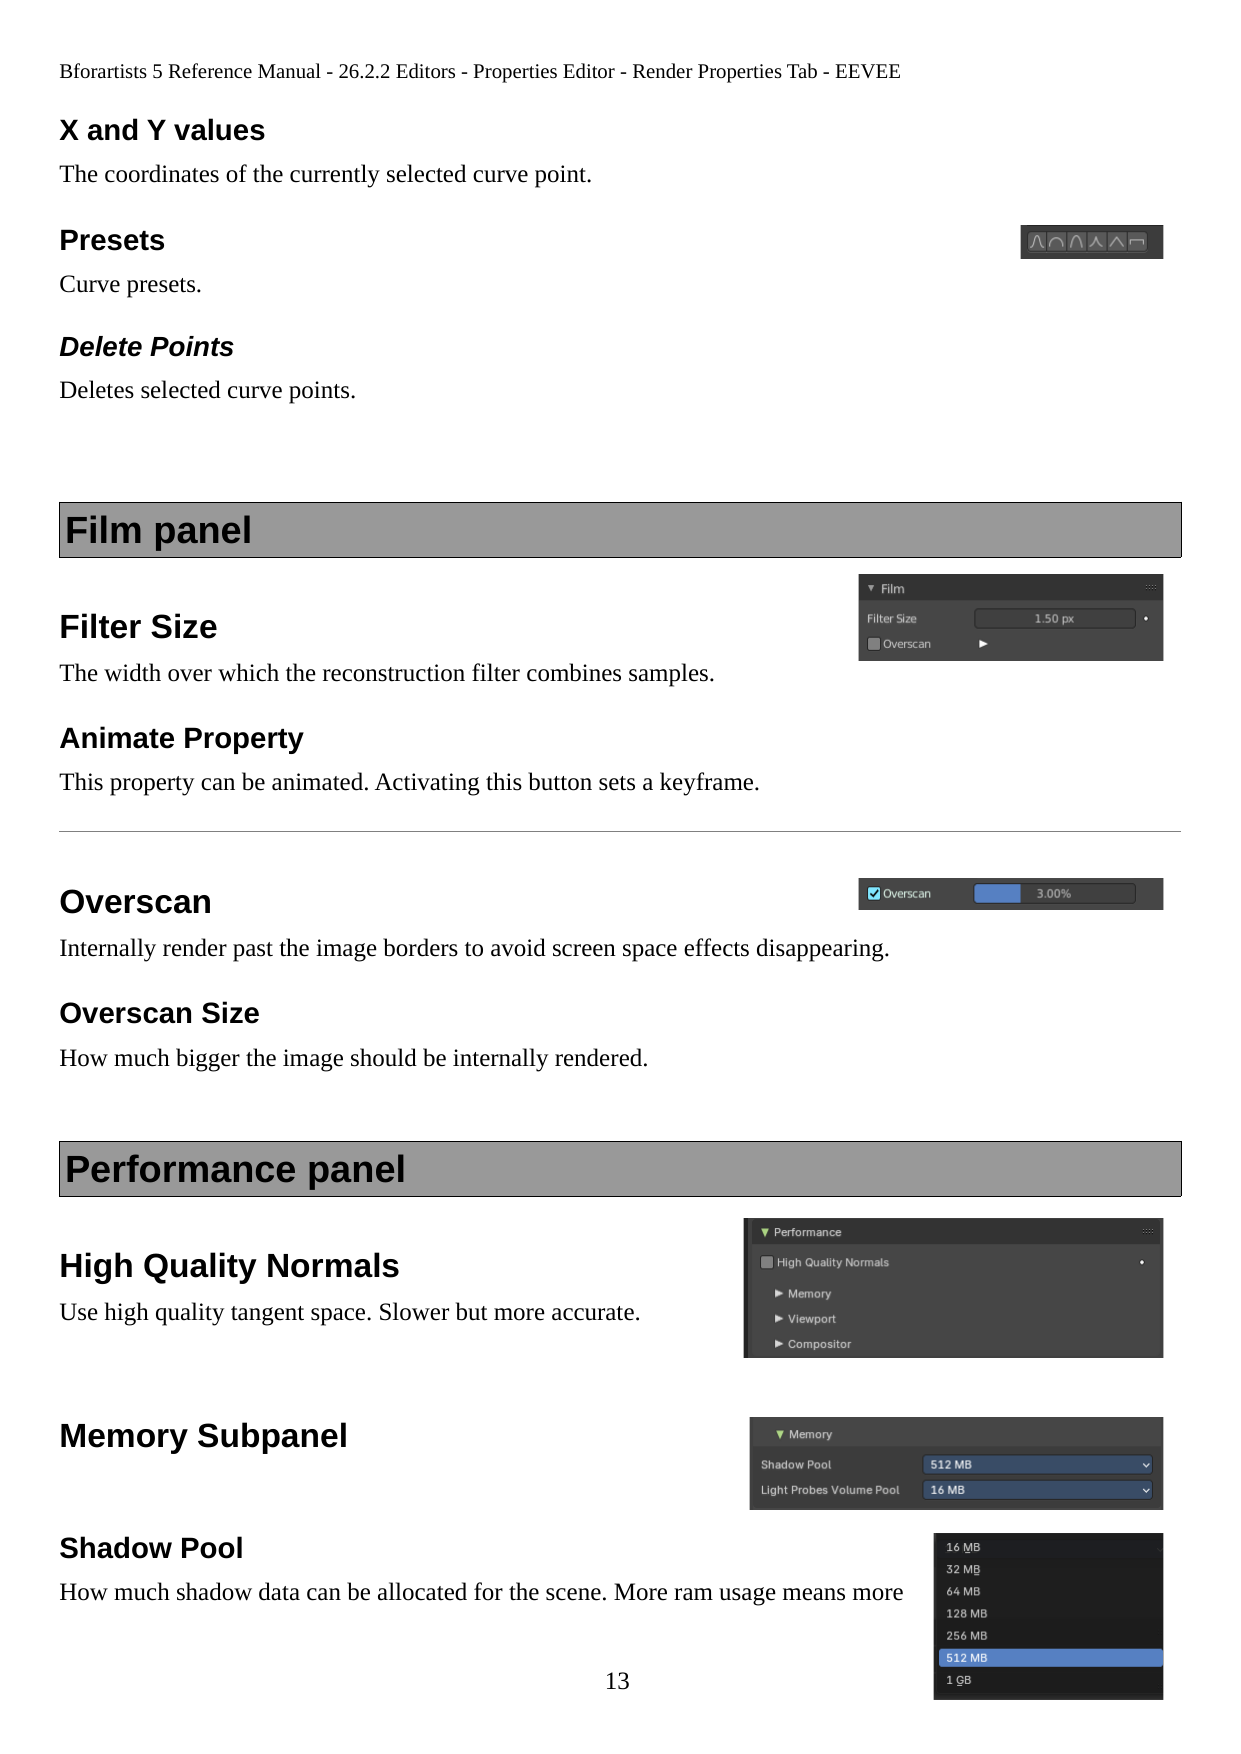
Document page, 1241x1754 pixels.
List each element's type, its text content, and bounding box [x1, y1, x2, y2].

text This property can be animated. Activating this button sets a keyframe. [59, 767, 1181, 796]
picture [933, 1533, 1164, 1700]
subtitle Overscan Size [59, 996, 1181, 1030]
subtitle [1164, 1246, 1181, 1284]
text Internally render past the image borders to avoid screen space effects disappearing. [59, 933, 1181, 961]
picture [858, 574, 1164, 661]
subtitle X and Y values [59, 113, 1181, 146]
subtitle Animate Property [59, 721, 1181, 755]
text Curve presets. [59, 269, 1181, 297]
subtitle [1164, 606, 1181, 645]
subtitle Delete Points [59, 330, 1181, 362]
text Deletes selected curve points. [59, 375, 1181, 403]
subtitle Overscan [59, 882, 1181, 920]
subtitle High Quality Normals [59, 1246, 743, 1284]
text The coordinates of the currently selected curve point. [59, 159, 1181, 188]
subtitle Shadow Pool [59, 1531, 1181, 1564]
table_header Performance panel [60, 1142, 1181, 1196]
picture [1020, 225, 1164, 259]
text How much shadow data can be allocated for the scene. More ram usage means more [59, 1577, 933, 1606]
text The width over which the reconstruction filter combines samples. [59, 658, 1181, 686]
table_header Film panel [60, 503, 1181, 557]
text Use high quality tangent space. Slower but more accurate. [59, 1297, 743, 1326]
subtitle Presets [59, 222, 1181, 256]
picture [858, 878, 1164, 910]
subtitle Memory Subpanel [59, 1416, 1181, 1454]
picture [749, 1417, 1164, 1510]
text How much bigger the image should be internally rendered. [59, 1043, 1181, 1071]
picture [743, 1218, 1164, 1358]
subtitle Filter Size [59, 606, 858, 645]
